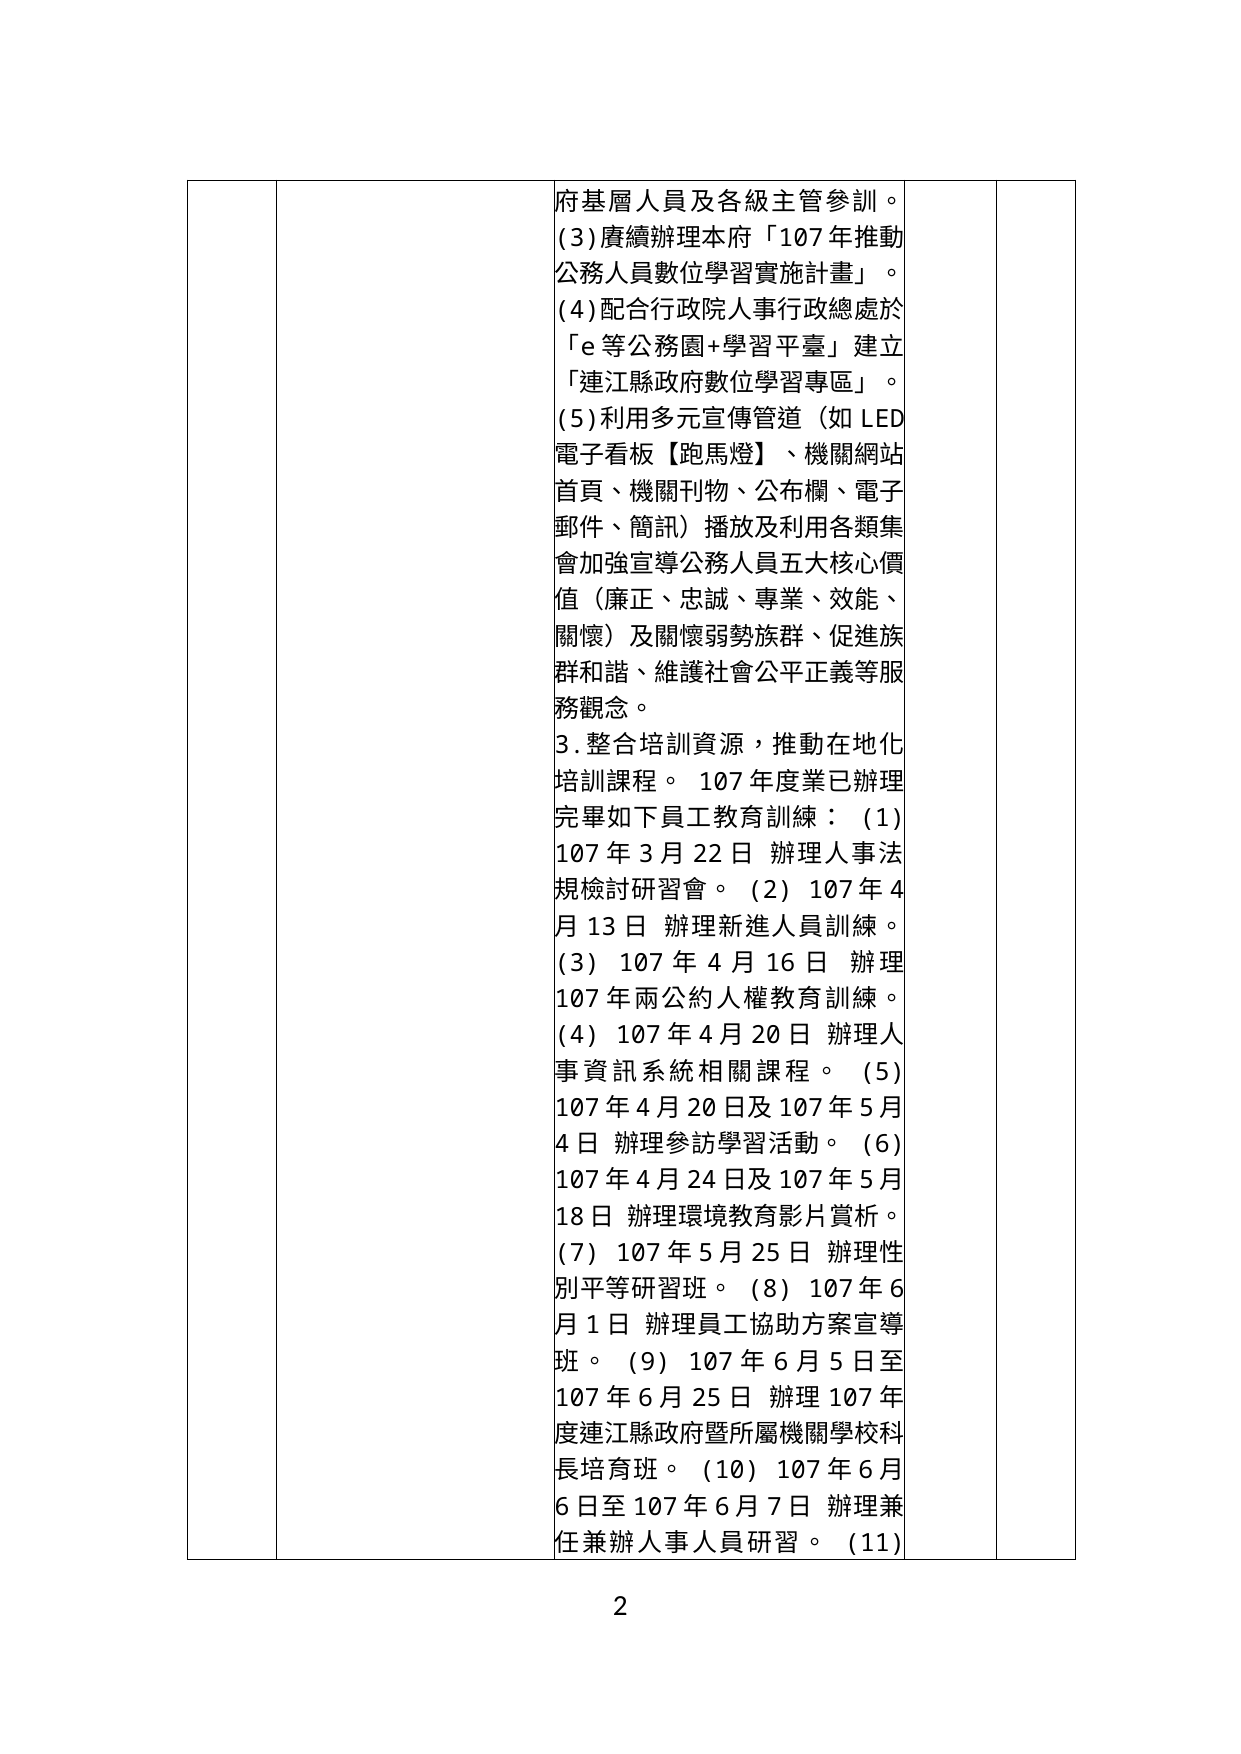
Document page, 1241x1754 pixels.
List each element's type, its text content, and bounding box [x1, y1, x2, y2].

table_cell [188, 181, 276, 1558]
table_cell [905, 181, 996, 1558]
table_cell [277, 181, 554, 1558]
table_cell [997, 181, 1075, 1558]
table_cell 府基層人員及各級主管參訓。 (3)賡續辦理本府「107年推動公務人員數位學習實施計畫」。 (4)配合行政院人事行政總處於「e等公務園+學習平臺」建立「連江縣政府數位學習專區」。 (5)利用多元宣傳管道（如LED電子看板【跑馬燈】、機關網站首頁、機關刊物、公布欄、電子郵件、簡訊）播放及利用各類集會加強宣導公務人員五大核心價值（廉正、忠誠、專業、效能、關懷）及關懷弱勢族群、促進族群和諧、維護社會公平正義等服務觀念。 3.整合培訓資源，推動在地化培訓課程。 107年度業已辦理完畢如下員工教育訓練： (1) 107年3月22日 辦理人事法規檢討研習會。 (2) 107年4月13日 辦理新進人員訓練。 (3) 107年4月16日 辦理107年兩公約人權教育訓練。 (4) 107年4月20日 辦理人事資訊系統相關課程。 (5) 107年4月20日及107年5月4日 辦理參訪學習活動。 (6) 107年4月24日及107年5月18日 辦理環境教育影片賞析。 (7) 107年5月25日 辦理性別平等研習班。 (8) 107年6月1日 辦理員工協助方案宣導班。 (9) 107年6月5日至107年6月25日 辦理107年度連江縣政府暨所屬機關學校科長培育班。 (10) 107年6月6日至107年6月7日 辦理兼任兼辦人事人員研習。 (11) [555, 181, 904, 1558]
